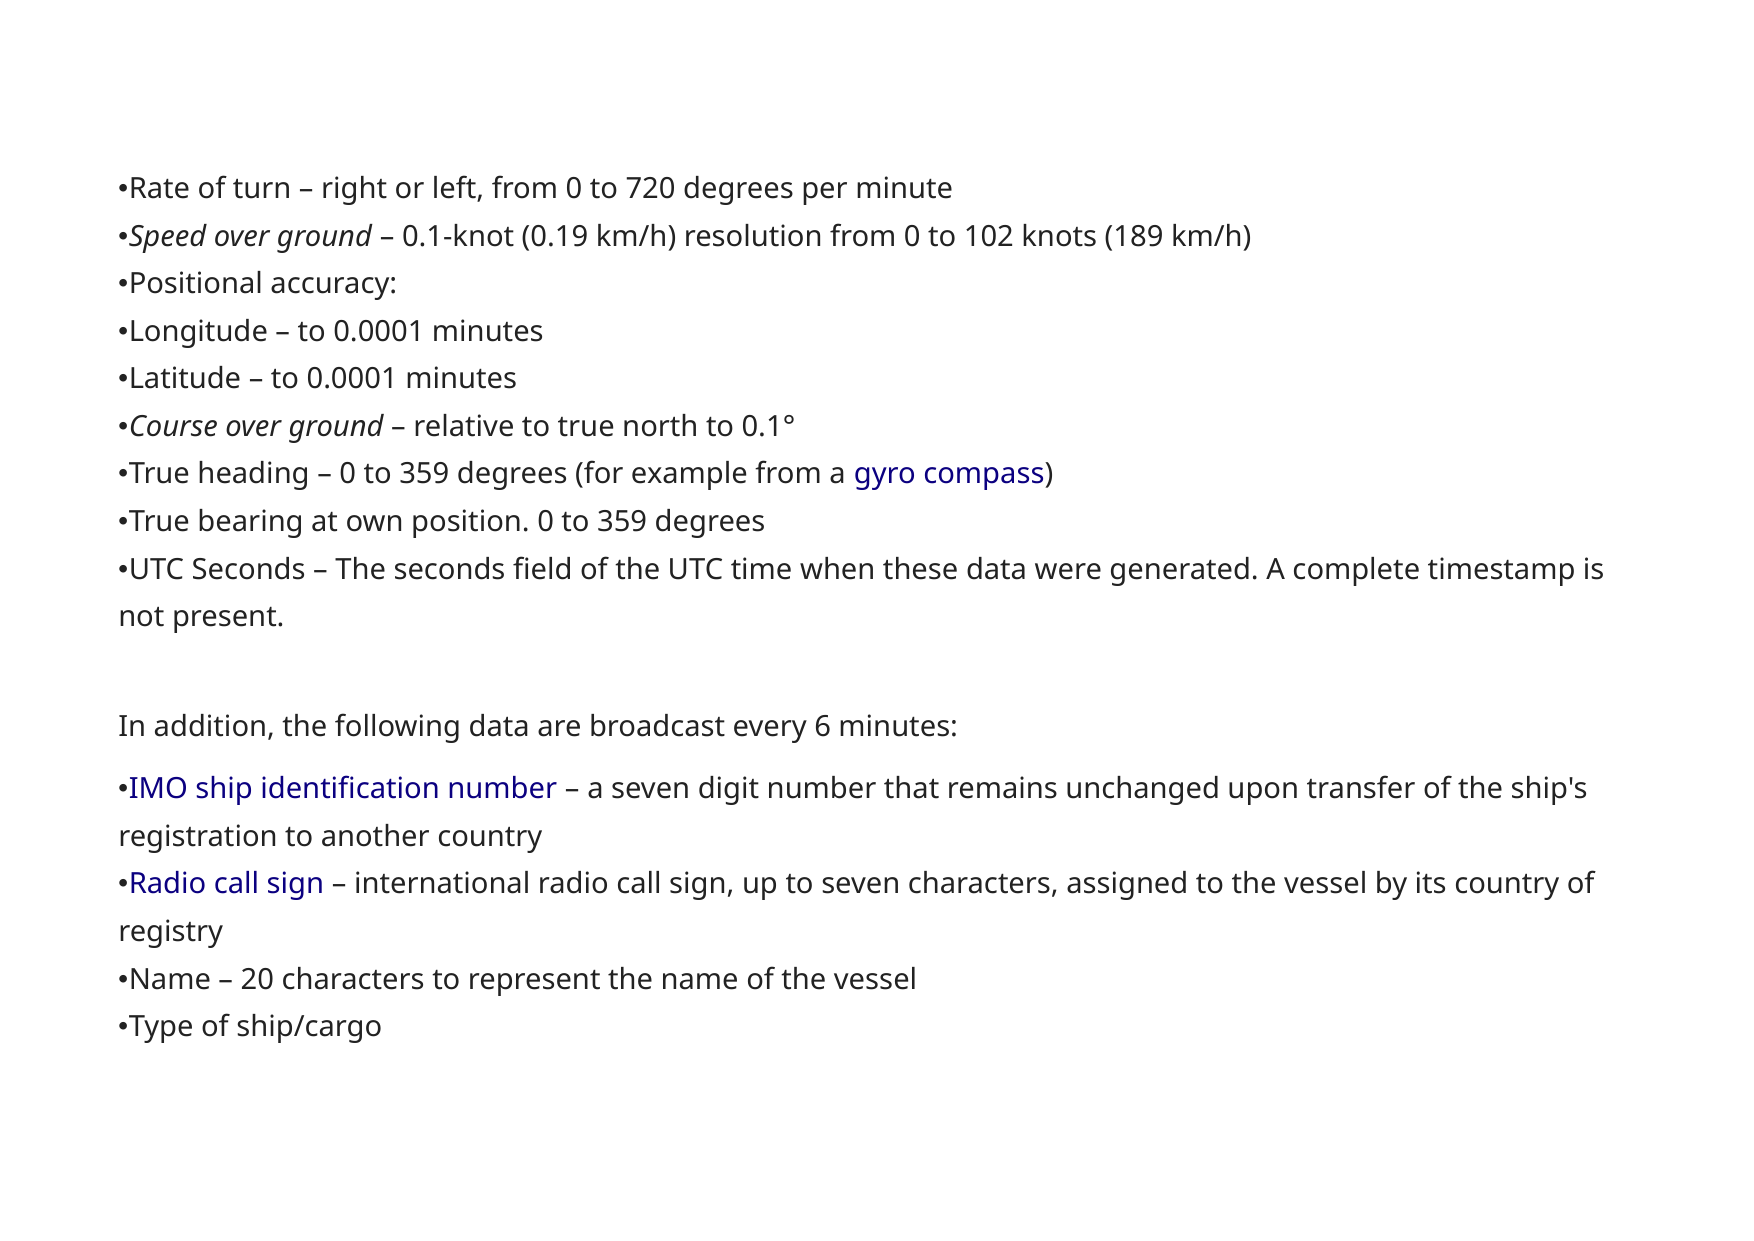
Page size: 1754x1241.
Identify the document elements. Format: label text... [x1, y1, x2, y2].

list Speed over ground – 0.1-knot (0.19 km/h) resolution from 0 to 102 knots (189 km/h) [118, 215, 1636, 254]
list Longitude – to 0.0001 minutes [118, 310, 1636, 350]
list Type of ship/cargo [118, 1006, 1636, 1045]
list True bearing at own position. 0 to 359 degrees [118, 500, 1636, 540]
list IMO ship identification number – a seven digit number that remains unchanged upon transfer of the ship's registration to another country [118, 768, 1636, 855]
list Course over ground – relative to true north to 0.1° [118, 405, 1636, 445]
list Latitude – to 0.0001 minutes [118, 358, 1636, 397]
list UTC Seconds – The seconds field of the UTC time when these data were generated. A complete timestamp is not present. [118, 548, 1636, 635]
list Radio call sign – international radio call sign, up to seven characters, assigned to the vessel by its country of registry [118, 863, 1636, 950]
list True heading – 0 to 359 degrees (for example from a gyro compass) [118, 453, 1636, 492]
text In addition, the following data are broadcast every 6 minutes: [118, 705, 1636, 745]
list Rate of turn – right or left, from 0 to 720 degrees per minute [118, 167, 1636, 207]
list Name – 20 characters to represent the name of the vessel [118, 958, 1636, 998]
list Positional accuracy: [118, 262, 1636, 302]
